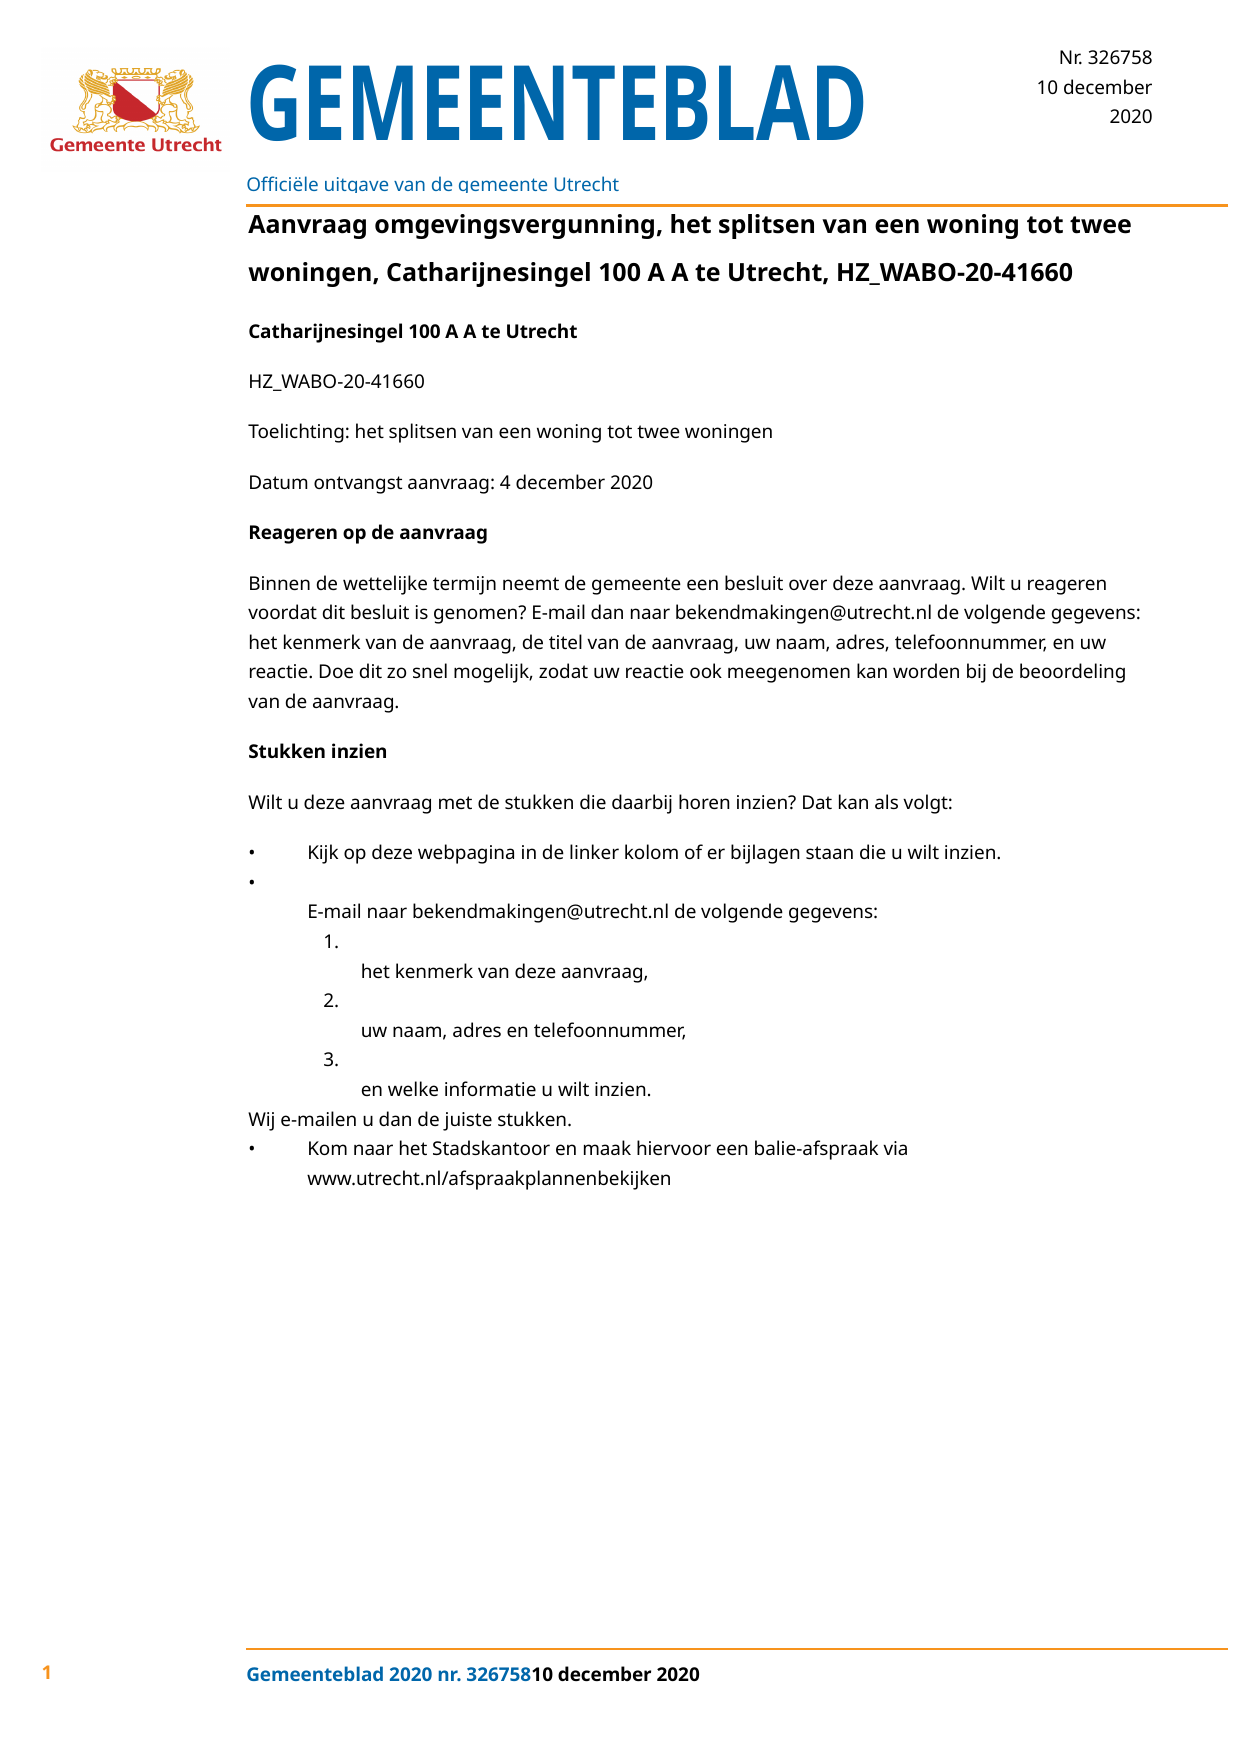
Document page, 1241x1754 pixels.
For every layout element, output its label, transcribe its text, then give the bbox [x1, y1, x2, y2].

list uw naam, adres en telefoonnummer, [323, 1017, 1152, 1043]
text Reageren op de aanvraag [248, 519, 1152, 545]
text Binnen de wettelijke termijn neemt de gemeente een besluit over deze aanvraag. Wilt u reageren voordat dit besluit is genomen? E-mail dan naar bekendmakingen@utrecht.nl de volgende gegevens: het kenmerk van de aanvraag, de titel van de aanvraag, uw naam, adres, telefoonnummer, en uw reactie. Doe dit zo snel mogelijk, zodat uw reactie ook meegenomen kan worden bij de beoordeling van de aanvraag. [248, 570, 1152, 714]
list Kom naar het Stadskantoor en maak hiervoor een balie-afspraak via www.utrecht.nl/afspraakplannenbekijken [248, 1135, 1152, 1191]
text Stukken inzien [248, 739, 1152, 764]
list Kijk op deze webpagina in de linker kolom of er bijlagen staan die u wilt inzien. [248, 839, 1152, 865]
picture [41, 47, 231, 172]
text Aanvraag omgevingsvergunning, het splitsen van een woning tot twee woningen, Catharijnesingel 100 A A te Utrecht, HZ_WABO-20-41660 [248, 207, 1152, 288]
text Catharijnesingel 100 A A te Utrecht [248, 318, 1152, 344]
text Wij e-mailen u dan de juiste stukken. [248, 1106, 1152, 1132]
text Toelichting: het splitsen van een woning tot twee woningen [248, 419, 1152, 444]
list het kenmerk van deze aanvraag, [323, 958, 1152, 984]
text Wilt u deze aanvraag met de stukken die daarbij horen inzien? Dat kan als volgt: [248, 789, 1152, 815]
list E-mail naar bekendmakingen@utrecht.nl de volgende gegevens: [248, 899, 1152, 924]
text HZ_WABO-20-41660 [248, 368, 1152, 394]
list en welke informatie u wilt inzien. [323, 1076, 1152, 1102]
text Datum ontvangst aanvraag: 4 december 2020 [248, 469, 1152, 495]
